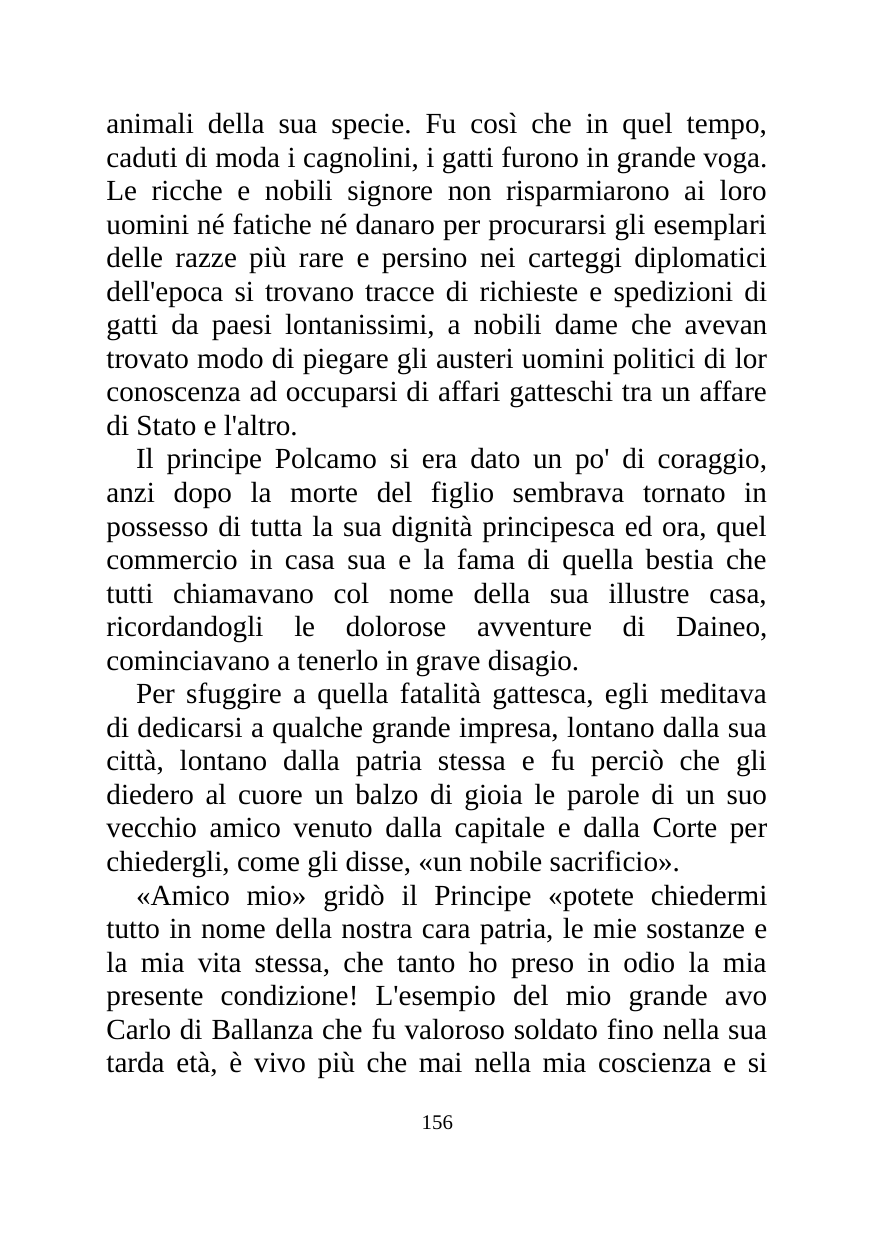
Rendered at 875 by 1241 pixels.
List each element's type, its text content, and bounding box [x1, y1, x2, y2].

text animali della sua specie. Fu così che in quel tempo, caduti di moda i cagnolini, i gatti furono in grande voga. Le ricche e nobili signore non risparmiarono ai loro uomini né fatiche né danaro per procurarsi gli esemplari delle razze più rare e persino nei carteggi diplomatici dell'epoca si trovano tracce di richieste e spedizioni di gatti da paesi lontanissimi, a nobili dame che avevan trovato modo di piegare gli austeri uomini politici di lor conoscenza ad occuparsi di affari gatteschi tra un affare di Stato e l'altro. [106, 106, 768, 442]
text Per sfuggire a quella fatalità gattesca, egli meditava di dedicarsi a qualche grande impresa, lontano dalla sua città, lontano dalla patria stessa e fu perciò che gli diedero al cuore un balzo di gioia le parole di un suo vecchio amico venuto dalla capitale e dalla Corte per chiedergli, come gli disse, «un nobile sacrificio». [106, 676, 768, 878]
text «Amico mio» gridò il Principe «potete chiedermi tutto in nome della nostra cara patria, le mie sostanze e la mia vita stessa, che tanto ho preso in odio la mia presente condizione! L'esempio del mio grande avo Carlo di Ballanza che fu valoroso soldato fino nella sua tarda età, è vivo più che mai nella mia coscienza e si [106, 878, 768, 1079]
text Il principe Polcamo si era dato un po' di coraggio, anzi dopo la morte del figlio sembrava tornato in possesso di tutta la sua dignità principesca ed ora, quel commercio in casa sua e la fama di quella bestia che tutti chiamavano col nome della sua illustre casa, ricordandogli le dolorose avventure di Daineo, cominciavano a tenerlo in grave disagio. [106, 442, 768, 676]
